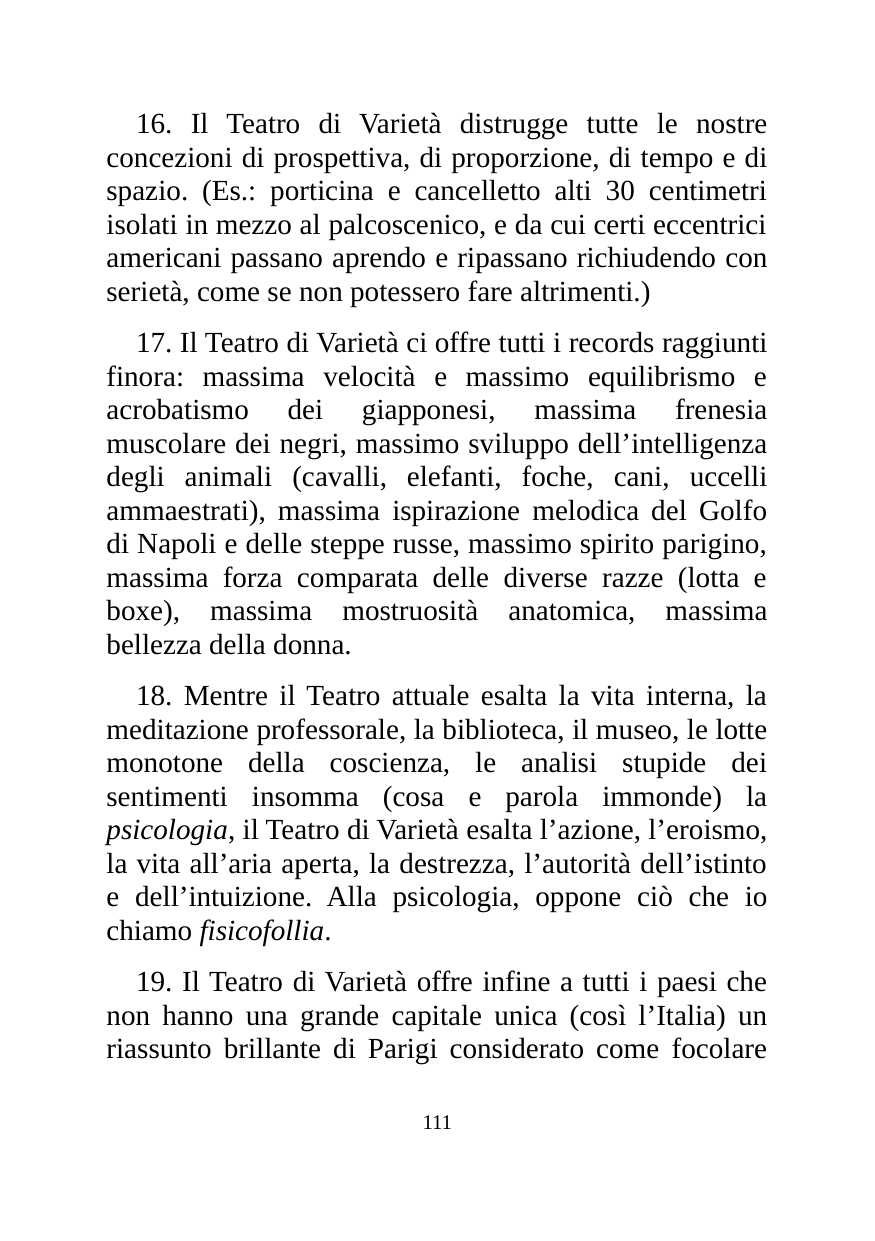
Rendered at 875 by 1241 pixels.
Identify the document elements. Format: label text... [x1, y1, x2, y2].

text 17. Il Teatro di Varietà ci offre tutti i records raggiunti finora: massima velocità e massimo equilibrismo e acrobatismo dei giapponesi, massima frenesia muscolare dei negri, massimo sviluppo dell’intelligenza degli animali (cavalli, elefanti, foche, cani, uccelli ammaestrati), massima ispirazione melodica del Golfo di Napoli e delle steppe russe, massimo spirito parigino, massima forza comparata delle diverse razze (lotta e boxe), massima mostruosità anatomica, massima bellezza della donna. [106, 325, 768, 661]
text 16. Il Teatro di Varietà distrugge tutte le nostre concezioni di prospettiva, di proporzione, di tempo e di spazio. (Es.: porticina e cancelletto alti 30 centimetri isolati in mezzo al palcoscenico, e da cui certi eccentrici americani passano aprendo e ripassano richiudendo con serietà, come se non potessero fare altrimenti.) [106, 106, 768, 307]
text 19. Il Teatro di Varietà offre infine a tutti i paesi che non hanno una grande capitale unica (così l’Italia) un riassunto brillante di Parigi considerato come focolare [106, 964, 768, 1065]
text 18. Mentre il Teatro attuale esalta la vita interna, la meditazione professorale, la biblioteca, il museo, le lotte monotone della coscienza, le analisi stupide dei sentimenti insomma (cosa e parola immonde) la psicologia, il Teatro di Varietà esalta l’azione, l’eroismo, la vita all’aria aperta, la destrezza, l’autorità dell’istinto e dell’intuizione. Alla psicologia, oppone ciò che io chiamo fisicofollia. [106, 678, 768, 947]
